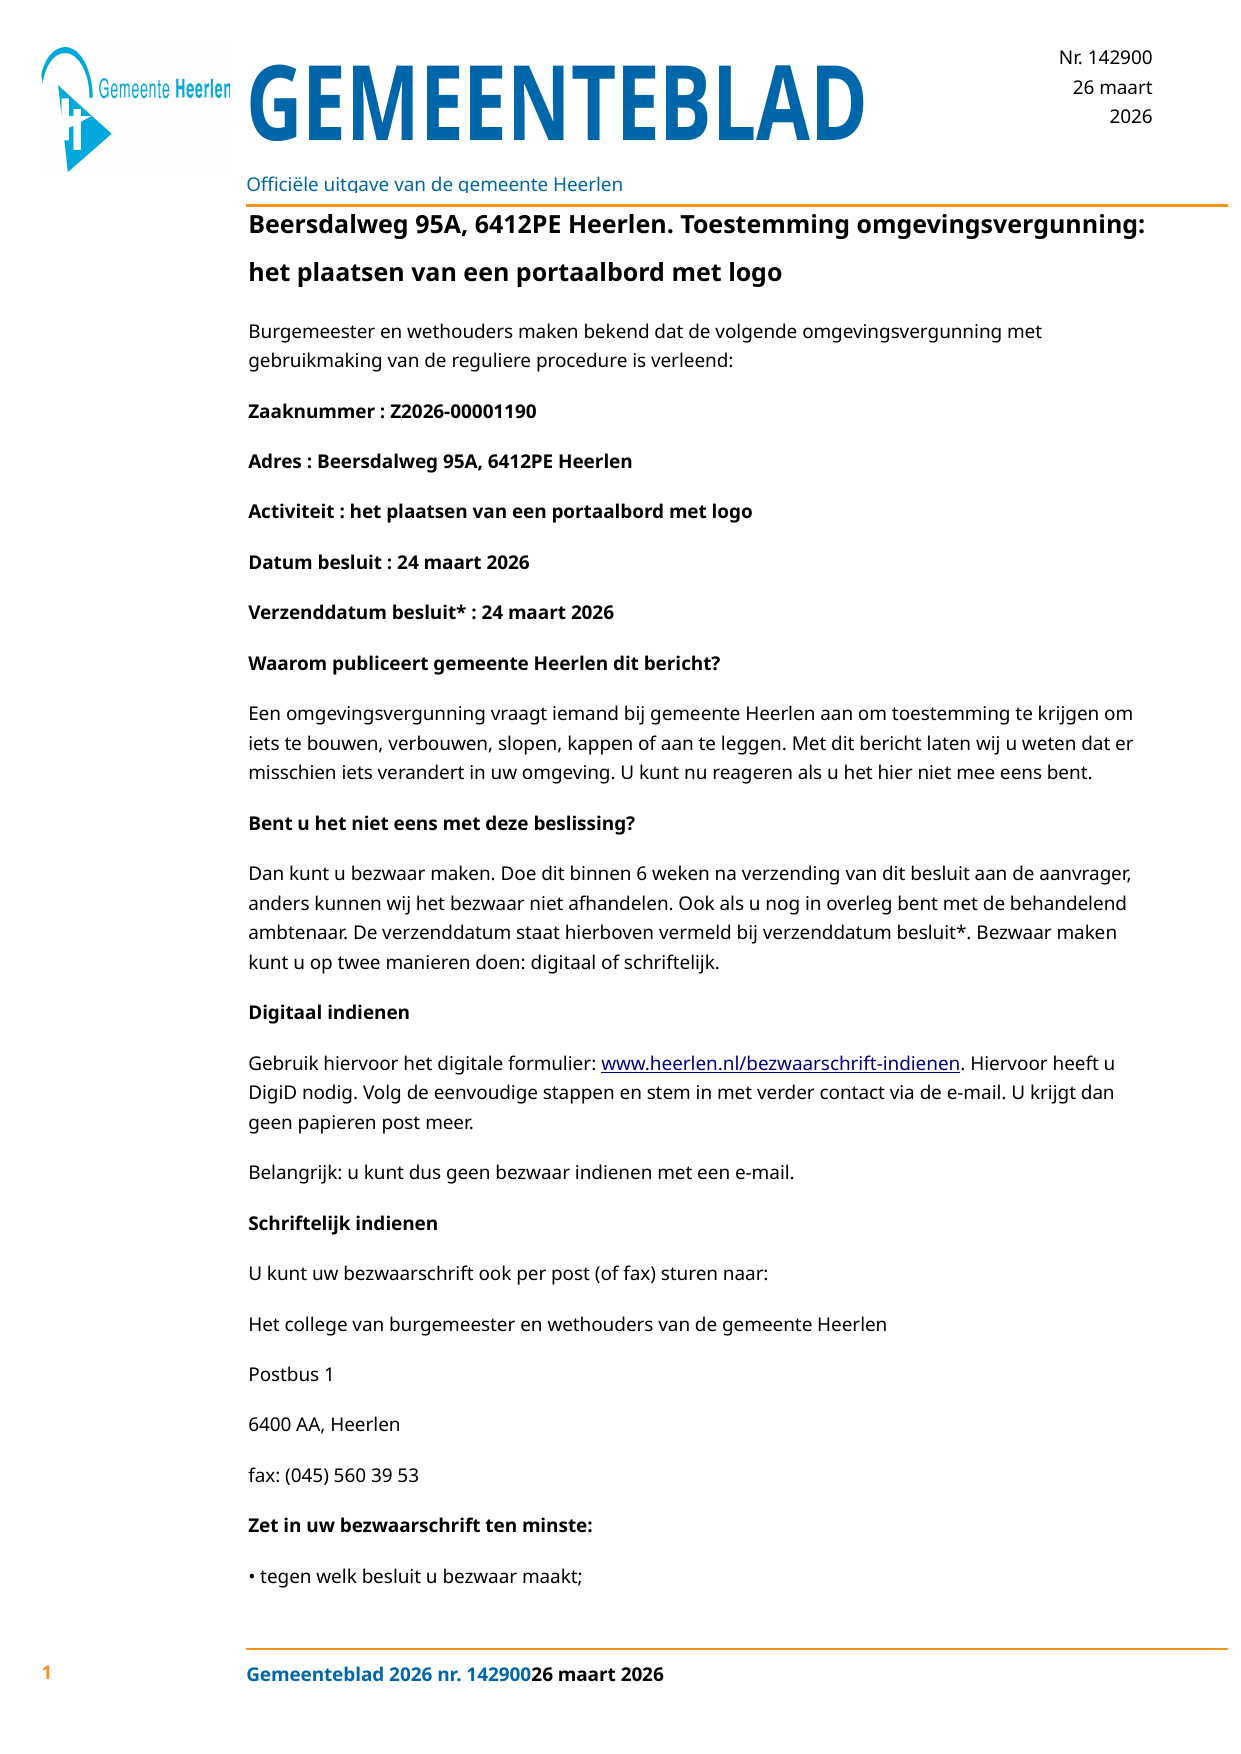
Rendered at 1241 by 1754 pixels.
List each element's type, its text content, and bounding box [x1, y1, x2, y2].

text Activiteit : het plaatsen van een portaalbord met logo [248, 499, 1152, 524]
text Waarom publiceert gemeente Heerlen dit bericht? [248, 650, 1152, 676]
text Beersdalweg 95A, 6412PE Heerlen. Toestemming omgevingsvergunning: het plaatsen van een portaalbord met logo [248, 207, 1152, 288]
text Het college van burgemeester en wethouders van de gemeente Heerlen [248, 1311, 1152, 1337]
picture [41, 47, 59, 70]
text Belangrijk: u kunt dus geen bezwaar indienen met een e-mail. [248, 1159, 1152, 1185]
text Burgemeester en wethouders maken bekend dat de volgende omgevingsvergunning met gebruikmaking van de reguliere procedure is verleend: [248, 318, 1152, 373]
text Datum besluit : 24 maart 2026 [248, 549, 1152, 575]
text Schriftelijk indienen [248, 1210, 1152, 1236]
text 6400 AA, Heerlen [248, 1412, 1152, 1437]
text Een omgevingsvergunning vraagt iemand bij gemeente Heerlen aan om toestemming te krijgen om iets te bouwen, verbouwen, slopen, kappen of aan te leggen. Met dit bericht laten wij u weten dat er misschien iets verandert in uw omgeving. U kunt nu reageren als u het hier niet mee eens bent. [248, 700, 1152, 785]
text fax: (045) 560 39 53 [248, 1462, 1152, 1488]
text U kunt uw bezwaarschrift ook per post (of fax) sturen naar: [248, 1260, 1152, 1286]
text • tegen welk besluit u bezwaar maakt; [248, 1563, 1152, 1589]
text Digitaal indienen [248, 999, 1152, 1025]
text Verzenddatum besluit* : 24 maart 2026 [248, 599, 1152, 625]
text Bent u het niet eens met deze beslissing? [248, 810, 1152, 836]
text Postbus 1 [248, 1361, 1152, 1387]
text Zaaknummer : Z2026-00001190 [248, 398, 1152, 424]
text Gebruik hiervoor het digitale formulier: www.heerlen.nl/bezwaarschrift-indienen. Hiervoor heeft u DigiD nodig. Volg de eenvoudige stappen en stem in met verder contact via de e-mail. U krijgt dan geen papieren post meer. [248, 1050, 1152, 1135]
picture [41, 47, 231, 172]
text Adres : Beersdalweg 95A, 6412PE Heerlen [248, 448, 1152, 474]
text Zet in uw bezwaarschrift ten minste: [248, 1512, 1152, 1538]
text Dan kunt u bezwaar maken. Doe dit binnen 6 weken na verzending van dit besluit aan de aanvrager, anders kunnen wij het bezwaar niet afhandelen. Ook als u nog in overleg bent met de behandelend ambtenaar. De verzenddatum staat hierboven vermeld bij verzenddatum besluit*. Bezwaar maken kunt u op twee manieren doen: digitaal of schriftelijk. [248, 860, 1152, 975]
